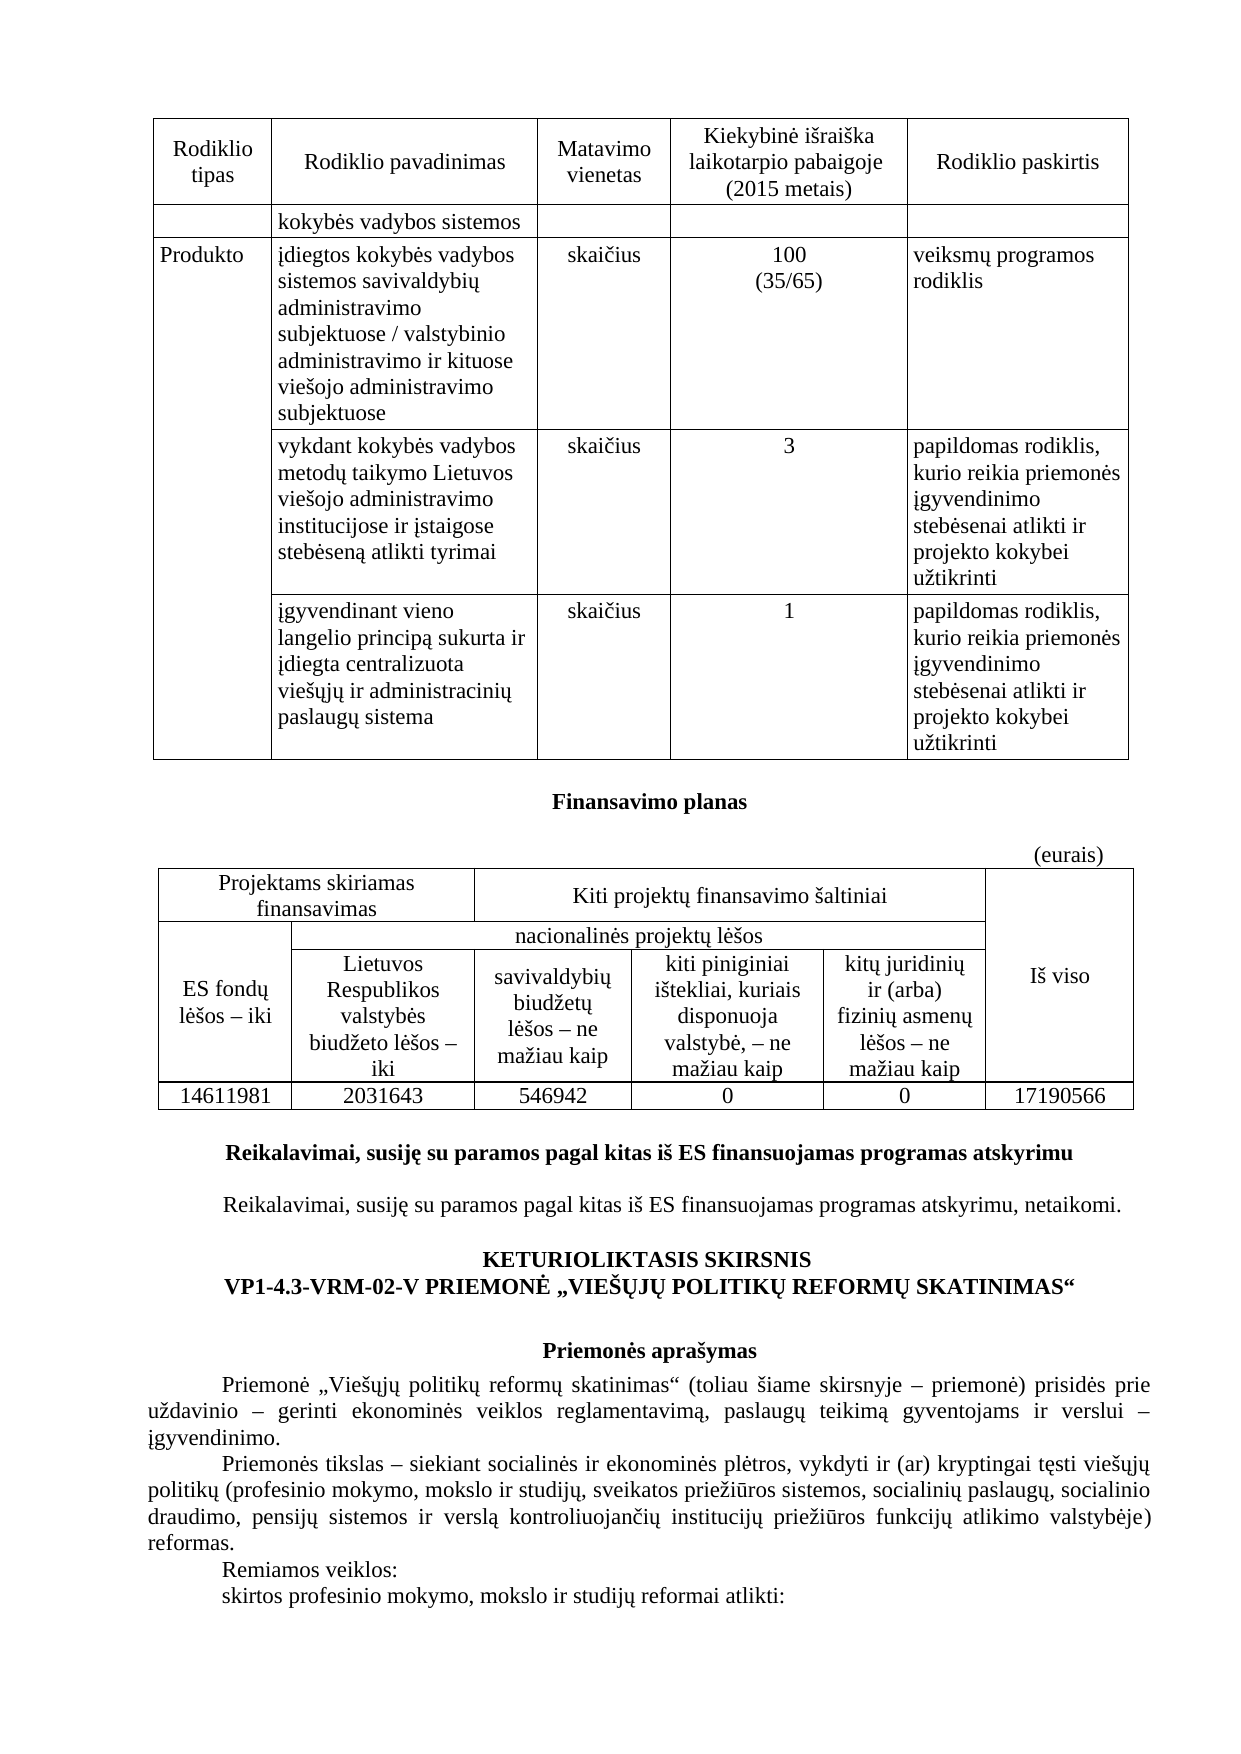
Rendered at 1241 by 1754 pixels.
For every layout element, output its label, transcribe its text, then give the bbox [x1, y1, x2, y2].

table_cell 0 [632, 1083, 823, 1109]
table_cell skaičius [538, 238, 670, 429]
table_cell Produkto [154, 238, 271, 759]
table_cell 0 [824, 1083, 985, 1109]
text skirtos profesinio mokymo, mokslo ir studijų reformai atlikti: [148, 1582, 1152, 1608]
table_cell kiti piniginiai ištekliai, kuriais disponuoja valstybė, – ne mažiau kaip [632, 950, 823, 1081]
table_header Kiekybinė išraiška laikotarpio pabaigoje (2015 metais) [671, 119, 907, 204]
text VP1-4.3-VRM-02-V PRIEMONĖ „VIEŠŲJŲ POLITIKŲ REFORMŲ SKATINIMAS“ [148, 1273, 1152, 1299]
text Priemonė „Viešųjų politikų reformų skatinimas“ (toliau šiame skirsnyje – priemonė) prisidės prie uždavinio – gerinti ekonominės veiklos reglamentavimą, paslaugų teikimą gyventojams ir verslui – įgyvendinimo. [148, 1371, 1152, 1450]
table_header Projektams skiriamas finansavimas [159, 869, 474, 921]
table_cell įdiegtos kokybės vadybos sistemos savivaldybių administravimo subjektuose / valstybinio administravimo ir kituose viešojo administravimo subjektuose [272, 238, 537, 429]
text Remiamos veiklos: [148, 1556, 1152, 1582]
text Reikalavimai, susiję su paramos pagal kitas iš ES finansuojamas programas atskyrimu, netaikomi. [148, 1191, 1152, 1218]
table_header Rodiklio pavadinimas [272, 119, 537, 204]
table_cell 3 [671, 430, 907, 594]
table_cell vykdant kokybės vadybos metodų taikymo Lietuvos viešojo administravimo institucijose ir įstaigose stebėseną atlikti tyrimai [272, 430, 537, 594]
table_cell įgyvendinant vieno langelio principą sukurta ir įdiegta centralizuota viešųjų ir administracinių paslaugų sistema [272, 595, 537, 759]
table_header Matavimo vienetas [538, 119, 670, 204]
table_cell ES fondų lėšos – iki [159, 922, 291, 1081]
table_cell [538, 205, 670, 237]
table_header Iš viso [986, 869, 1133, 1081]
text Priemonės tikslas – siekiant socialinės ir ekonominės plėtros, vykdyti ir (ar) kryptingai tęsti viešųjų politikų (profesinio mokymo, mokslo ir studijų, sveikatos priežiūros sistemos, socialinių paslaugų, socialinio draudimo, pensijų sistemos ir verslą kontroliuojančių institucijų priežiūros funkcijų atlikimo valstybėje) reformas. [148, 1450, 1152, 1556]
table_header Rodiklio tipas [154, 119, 271, 204]
table_cell [908, 205, 1128, 237]
table_cell 2031643 [292, 1083, 474, 1109]
table_cell Lietuvos Respublikos valstybės biudžeto lėšos – iki [292, 950, 474, 1081]
text Reikalavimai, susiję su paramos pagal kitas iš ES finansuojamas programas atskyrimu [148, 1139, 1152, 1165]
table_cell 17190566 [986, 1083, 1133, 1109]
table_cell 100 (35/65) [671, 238, 907, 429]
table_cell savivaldybių biudžetų lėšos – ne mažiau kaip [475, 950, 631, 1081]
table_cell [154, 205, 271, 237]
table_cell [671, 205, 907, 237]
text (eurais) [148, 841, 1152, 867]
table_cell 546942 [475, 1083, 631, 1109]
table_cell veiksmų programos rodiklis [908, 238, 1128, 429]
table_cell papildomas rodiklis, kurio reikia priemonės įgyvendinimo stebėsenai atlikti ir projekto kokybei užtikrinti [908, 595, 1128, 759]
table_header Rodiklio paskirtis [908, 119, 1128, 204]
table_cell papildomas rodiklis, kurio reikia priemonės įgyvendinimo stebėsenai atlikti ir projekto kokybei užtikrinti [908, 430, 1128, 594]
table_cell kitų juridinių ir (arba) fizinių asmenų lėšos – ne mažiau kaip [824, 950, 985, 1081]
table_cell nacionalinės projektų lėšos [292, 922, 985, 949]
text Priemonės aprašymas [148, 1337, 1152, 1364]
text KETURIOLIKTASIS SKIRSNIS [148, 1246, 1152, 1273]
table_cell kokybės vadybos sistemos [272, 205, 537, 237]
text Finansavimo planas [148, 788, 1152, 815]
table_cell skaičius [538, 595, 670, 759]
table_header Kiti projektų finansavimo šaltiniai [475, 869, 985, 921]
table_cell 14611981 [159, 1083, 291, 1109]
table_cell 1 [671, 595, 907, 759]
table_cell skaičius [538, 430, 670, 594]
